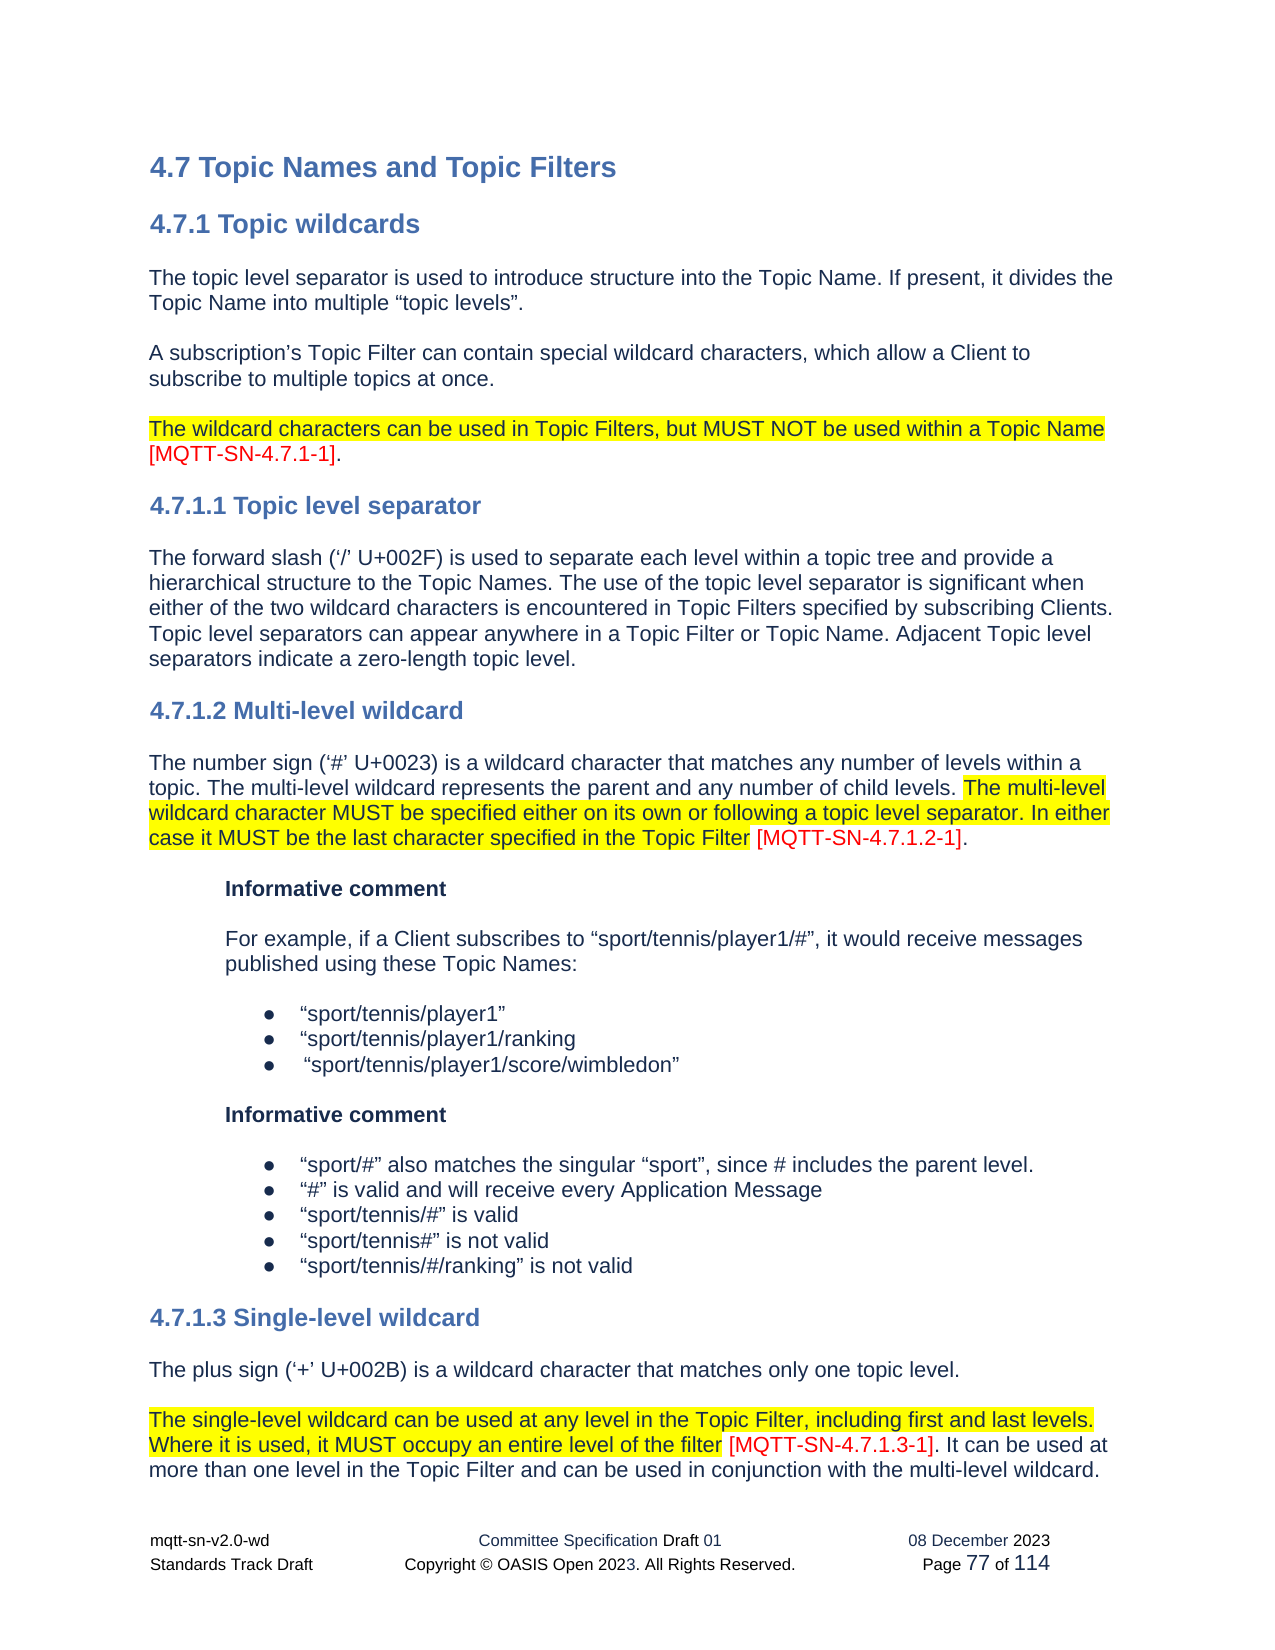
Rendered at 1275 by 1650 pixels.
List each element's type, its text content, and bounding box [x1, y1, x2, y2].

text Informative comment [225, 1102, 1124, 1127]
list “#” is valid and will receive every Application Message [262, 1177, 1124, 1202]
list “sport/tennis/player1/ranking [262, 1026, 1124, 1051]
text The number sign (‘#’ U+0023) is a wildcard character that matches any number of levels within a topic. The multi-level wildcard represents the parent and any number of child levels. The multi-level wildcard character MUST be specified either on its own or following a topic level separator. In either case it MUST be the last character specified in the Topic Filter [MQTT-SN-4.7.1.2-1]. [148, 749, 1124, 850]
text Informative comment [225, 875, 1124, 901]
list “sport/tennis/player1” [262, 1001, 1124, 1026]
text The topic level separator is used to introduce structure into the Topic Name. If present, it divides the Topic Name into multiple “topic levels”. [148, 265, 1124, 315]
text The single-level wildcard can be used at any level in the Topic Filter, including first and last levels. Where it is used, it MUST occupy an entire level of the filter [MQTT-SN-4.7.1.3-1]. It can be used at more than one level in the Topic Filter and can be used in conjunction with the multi-level wildcard. [148, 1407, 1124, 1482]
list “sport/tennis/player1/score/wimbledon” [262, 1051, 1124, 1077]
list “sport/#” also matches the singular “sport”, since # includes the parent level. [262, 1152, 1124, 1177]
subtitle 4.7 Topic Names and Topic Filters [150, 150, 1022, 183]
list “sport/tennis/#” is valid [262, 1202, 1124, 1227]
subtitle 4.7.1 Topic wildcards [150, 208, 1124, 240]
text The forward slash (‘/’ U+002F) is used to separate each level within a topic tree and provide a hierarchical structure to the Topic Names. The use of the topic level separator is significant when either of the two wildcard characters is encountered in Topic Filters specified by subscribing Clients. Topic level separators can appear anywhere in a Topic Filter or Topic Name. Adjacent Topic level separators indicate a zero-length topic level. [148, 545, 1124, 671]
list “sport/tennis#” is not valid [262, 1227, 1124, 1253]
subtitle 4.7.1.2 Multi-level wildcard [150, 696, 1124, 724]
text For example, if a Client subscribes to “sport/tennis/player1/#”, it would receive messages published using these Topic Names: [225, 926, 1124, 976]
text A subscription’s Topic Filter can contain special wildcard characters, which allow a Client to subscribe to multiple topics at once. [148, 340, 1124, 391]
text The wildcard characters can be used in Topic Filters, but MUST NOT be used within a Topic Name [MQTT-SN-4.7.1-1]. [148, 416, 1124, 466]
subtitle 4.7.1.1 Topic level separator [150, 491, 1124, 520]
text The plus sign (‘+’ U+002B) is a wildcard character that matches only one topic level. [148, 1357, 1124, 1382]
list “sport/tennis/#/ranking” is not valid [262, 1253, 1124, 1278]
subtitle 4.7.1.3 Single-level wildcard [150, 1303, 1124, 1332]
